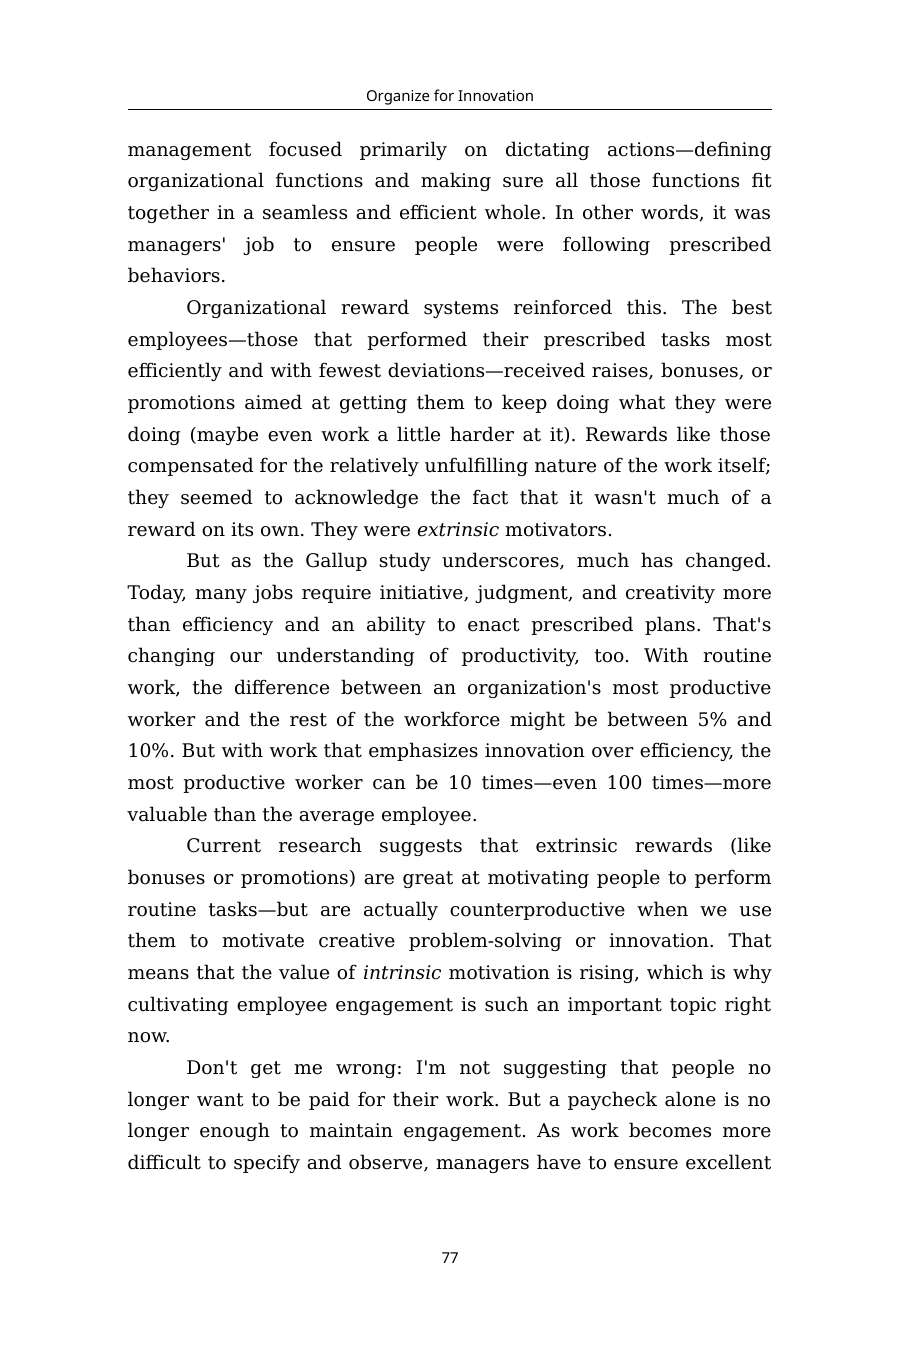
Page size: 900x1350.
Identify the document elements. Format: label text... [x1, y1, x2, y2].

text Organizational reward systems reinforced this. The best employees—those that performed their prescribed tasks most efficiently and with fewest deviations—received raises, bonuses, or promotions aimed at getting them to keep doing what they were doing (maybe even work a little harder at it). Rewards like those compensated for the relatively unfulfilling nature of the work itself; they seemed to acknowledge the fact that it wasn't much of a reward on its own. They were extrinsic motivators. [127, 297, 772, 541]
text Current research suggests that extrinsic rewards (like bonuses or promotions) are great at motivating people to perform routine tasks—but are actually counterproductive when we use them to motivate creative problem-solving or innovation. That means that the value of intrinsic motivation is rising, which is why cultivating employee engagement is such an important topic right now. [127, 835, 772, 1047]
text But as the Gallup study underscores, much has changed. Today, many jobs require initiative, judgment, and creativity more than efficiency and an ability to enact prescribed plans. That's changing our understanding of productivity, too. With routine work, the difference between an organization's most productive worker and the rest of the workforce might be between 5% and 10%. But with work that emphasizes innovation over efficiency, the most productive worker can be 10 times—even 100 times—more valuable than the average employee. [127, 550, 772, 826]
text Don't get me wrong: I'm not suggesting that people no longer want to be paid for their work. But a paycheck alone is no longer enough to maintain engagement. As work becomes more difficult to specify and observe, managers have to ensure excellent [127, 1057, 772, 1174]
text management focused primarily on dictating actions—defining organizational functions and making sure all those functions fit together in a seamless and efficient whole. In other words, it was managers' job to ensure people were following prescribed behaviors. [127, 139, 772, 287]
